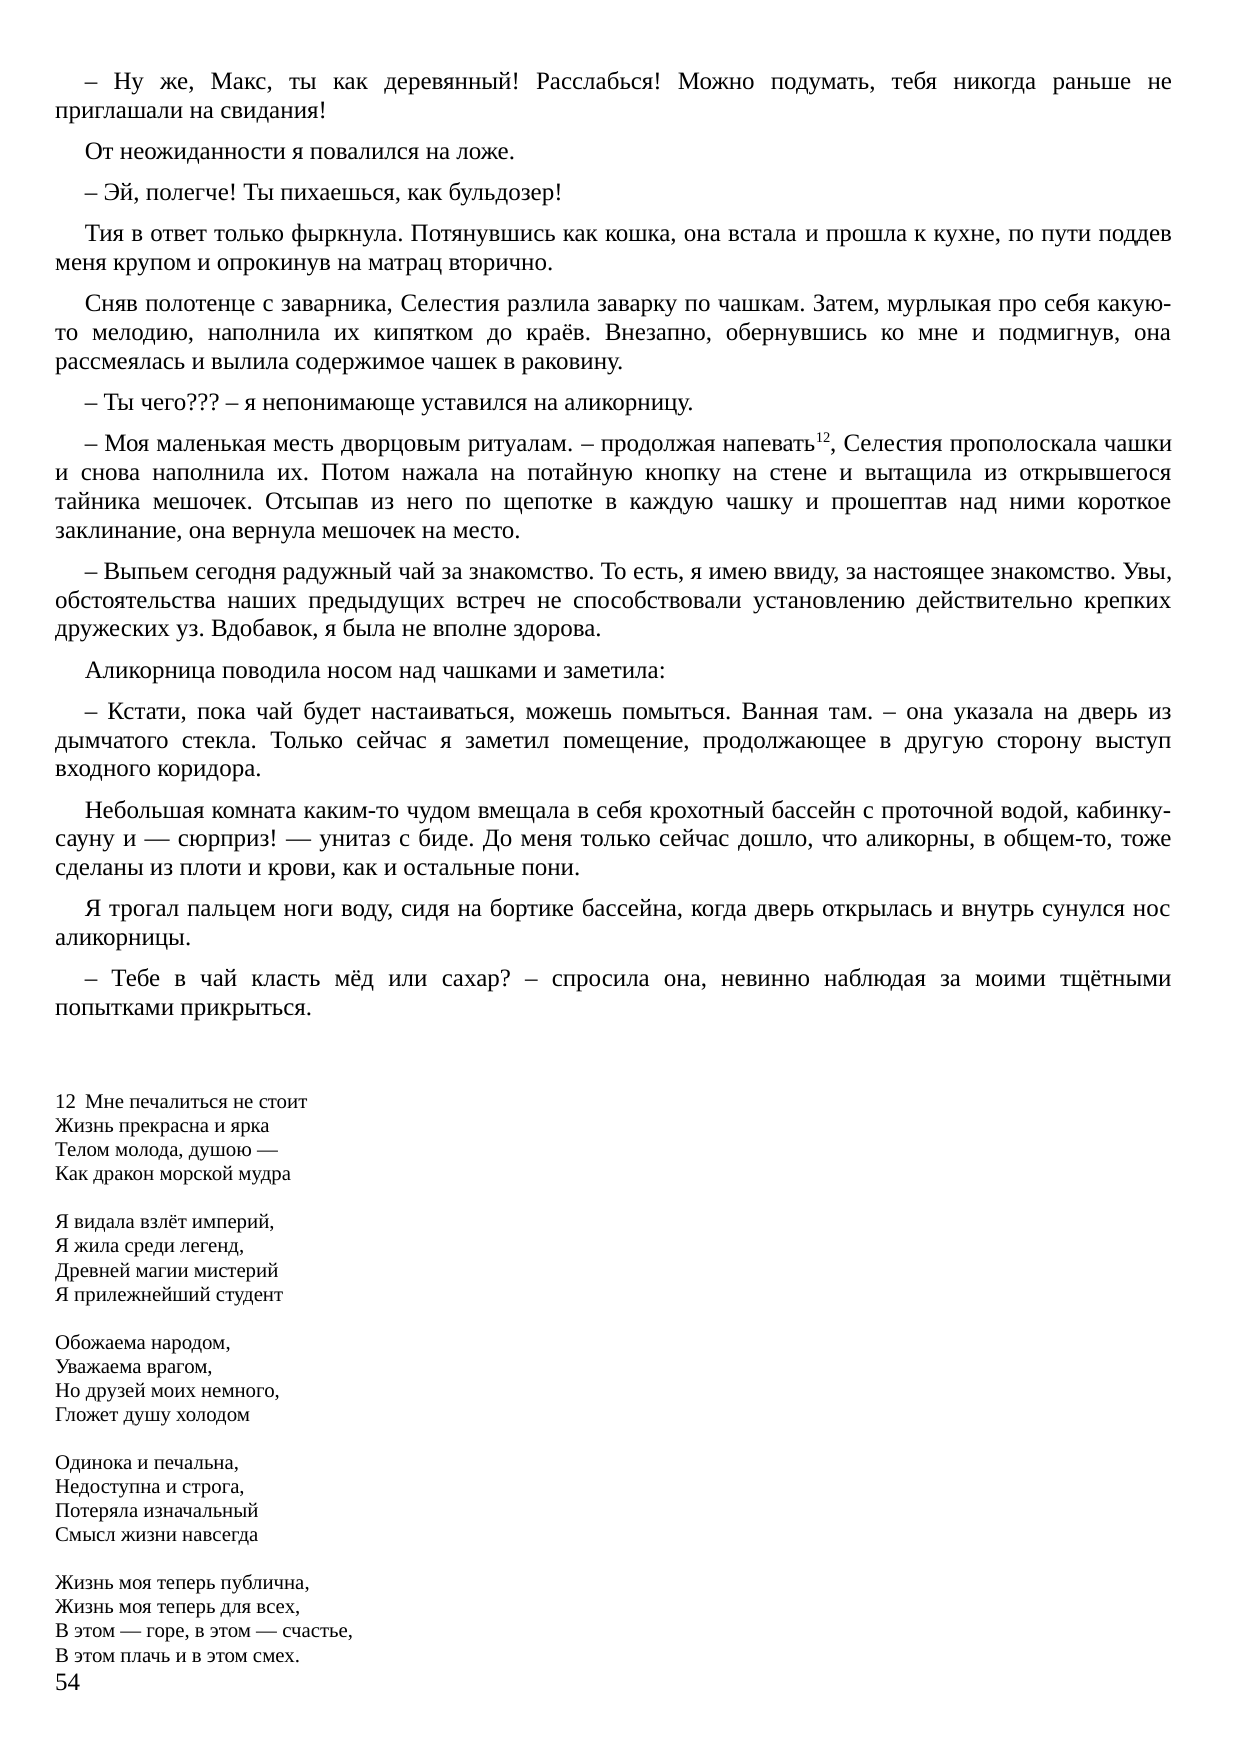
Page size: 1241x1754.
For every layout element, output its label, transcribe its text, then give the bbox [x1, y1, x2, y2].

text Уважаема врагом, [55, 1354, 1173, 1378]
text Небольшая комната каким-то чудом вмещала в себя крохотный бассейн с проточной водой, кабинку-сауну и — сюрприз! — унитаз с биде. До меня только сейчас дошло, что аликорны, в общем-то, тоже сделаны из плоти и крови, как и остальные пони. [55, 795, 1173, 881]
text Жизнь моя теперь публична, [55, 1570, 1173, 1594]
text Потеряла изначальный [55, 1498, 1173, 1522]
text Гложет душу холодом [55, 1402, 1173, 1426]
text Как дракон морской мудра [55, 1161, 1173, 1185]
text От неожиданности я повалился на ложе. [55, 136, 1173, 165]
text – Ты чего??? – я непонимающе уставился на аликорницу. [55, 387, 1173, 416]
text Но друзей моих немного, [55, 1378, 1173, 1402]
text Жизнь моя теперь для всех, [55, 1594, 1173, 1618]
text Сняв полотенце с заварника, Селестия разлила заварку по чашкам. Затем, мурлыкая про себя какую-то мелодию, наполнила их кипятком до краёв. Внезапно, обернувшись ко мне и подмигнув, она рассмеялась и вылила содержимое чашек в раковину. [55, 288, 1173, 375]
text – Тебе в чай класть мёд или сахар? – спросила она, невинно наблюдая за моими тщётными попытками прикрыться. [55, 963, 1173, 1021]
text Я жила среди легенд, [55, 1233, 1173, 1257]
text В этом — горе, в этом — счастье, [55, 1618, 1173, 1642]
text Смысл жизни навсегда [55, 1522, 1173, 1546]
text Мне печалиться не стоит [55, 1089, 1173, 1113]
text – Кстати, пока чай будет настаиваться, можешь помыться. Ванная там. – она указала на дверь из дымчатого стекла. Только сейчас я заметил помещение, продолжающее в другую сторону выступ входного коридора. [55, 696, 1173, 782]
text Одинока и печальна, [55, 1450, 1173, 1474]
text Недоступна и строга, [55, 1474, 1173, 1498]
text – Эй, полегче! Ты пихаешься, как бульдозер! [55, 177, 1173, 206]
text – Выпьем сегодня радужный чай за знакомство. То есть, я имею ввиду, за настоящее знакомство. Увы, обстоятельства наших предыдущих встреч не способствовали установлению действительно крепких дружеских уз. Вдобавок, я была не вполне здорова. [55, 556, 1173, 642]
text Я видала взлёт империй, [55, 1209, 1173, 1233]
text Обожаема народом, [55, 1330, 1173, 1354]
text – Ну же, Макс, ты как деревянный! Расслабься! Можно подумать, тебя никогда раньше не приглашали на свидания! [55, 66, 1173, 123]
text Аликорница поводила носом над чашками и заметила: [55, 655, 1173, 683]
text Жизнь прекрасна и ярка [55, 1113, 1173, 1137]
text Тия в ответ только фыркнула. Потянувшись как кошка, она встала и прошла к кухне, по пути поддев меня крупом и опрокинув на матрац вторично. [55, 218, 1173, 276]
text Я прилежнейший студент [55, 1282, 1173, 1306]
text Я трогал пальцем ноги воду, сидя на бортике бассейна, когда дверь открылась и внутрь сунулся нос аликорницы. [55, 893, 1173, 951]
text В этом плачь и в этом смех. [55, 1642, 1173, 1667]
text Телом молода, душою — [55, 1137, 1173, 1161]
text – Моя маленькая месть дворцовым ритуалам. – продолжая напевать, Селестия прополоскала чашки и снова наполнила их. Потом нажала на потайную кнопку на стене и вытащила из открывшегося тайника мешочек. Отсыпав из него по щепотке в каждую чашку и прошептав над ними короткое заклинание, она вернула мешочек на место. [55, 428, 1173, 543]
text Древней магии мистерий [55, 1257, 1173, 1282]
